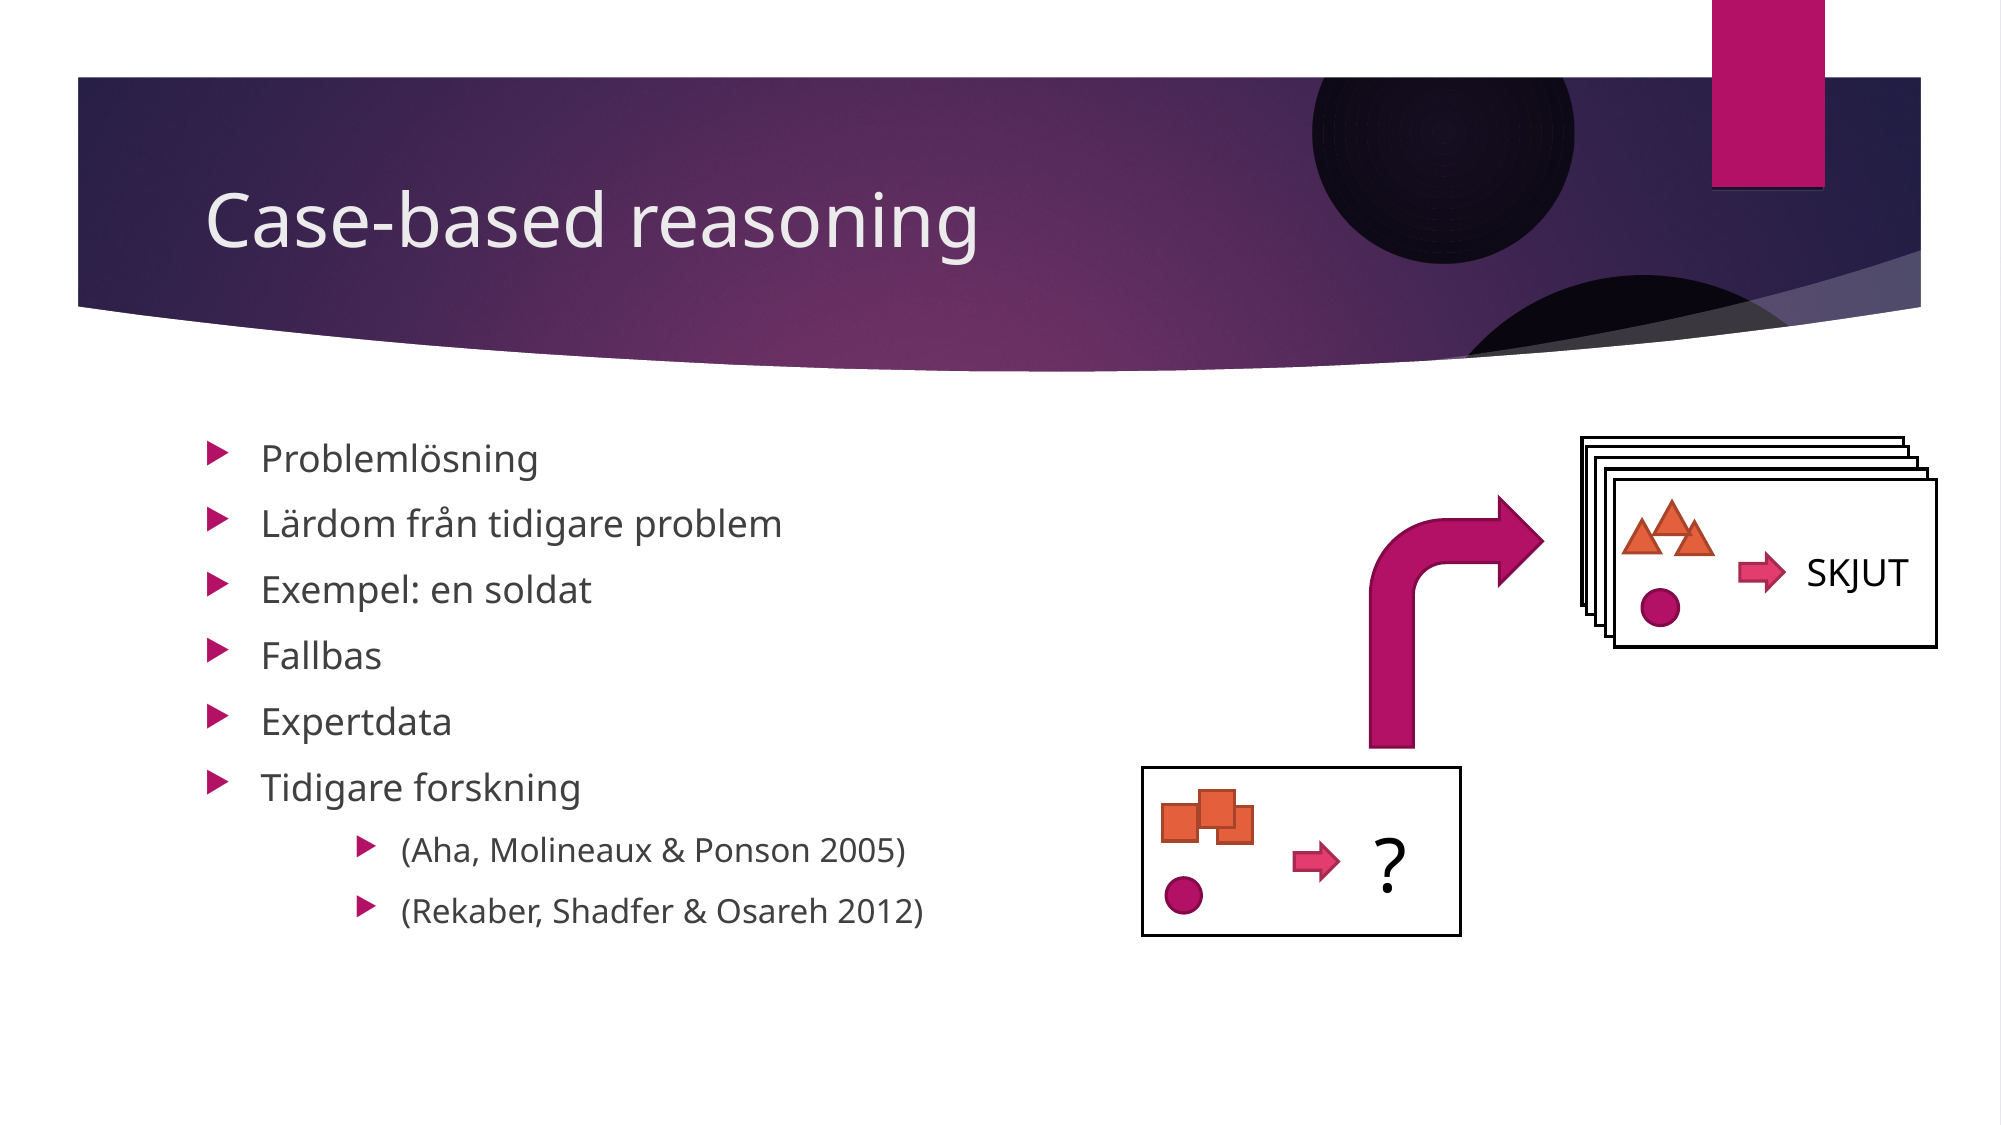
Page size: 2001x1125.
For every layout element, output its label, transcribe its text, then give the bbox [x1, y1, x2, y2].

title Case-based reasoning [189, 159, 1627, 276]
text_box [1582, 437, 1937, 647]
list Problemlösning Lärdom från tidigare problem Exempel: en soldat Fallbas Expertdata Tidigare forskning (Aha, Molineaux & Ponson 2005) (Rekaber, Shadfer & Osareh 2012) [189, 427, 1638, 988]
text_box SKJUT [1791, 541, 1978, 603]
text_box [1370, 498, 1543, 748]
text_box [1142, 768, 1461, 935]
text_box ? [1359, 809, 1461, 916]
